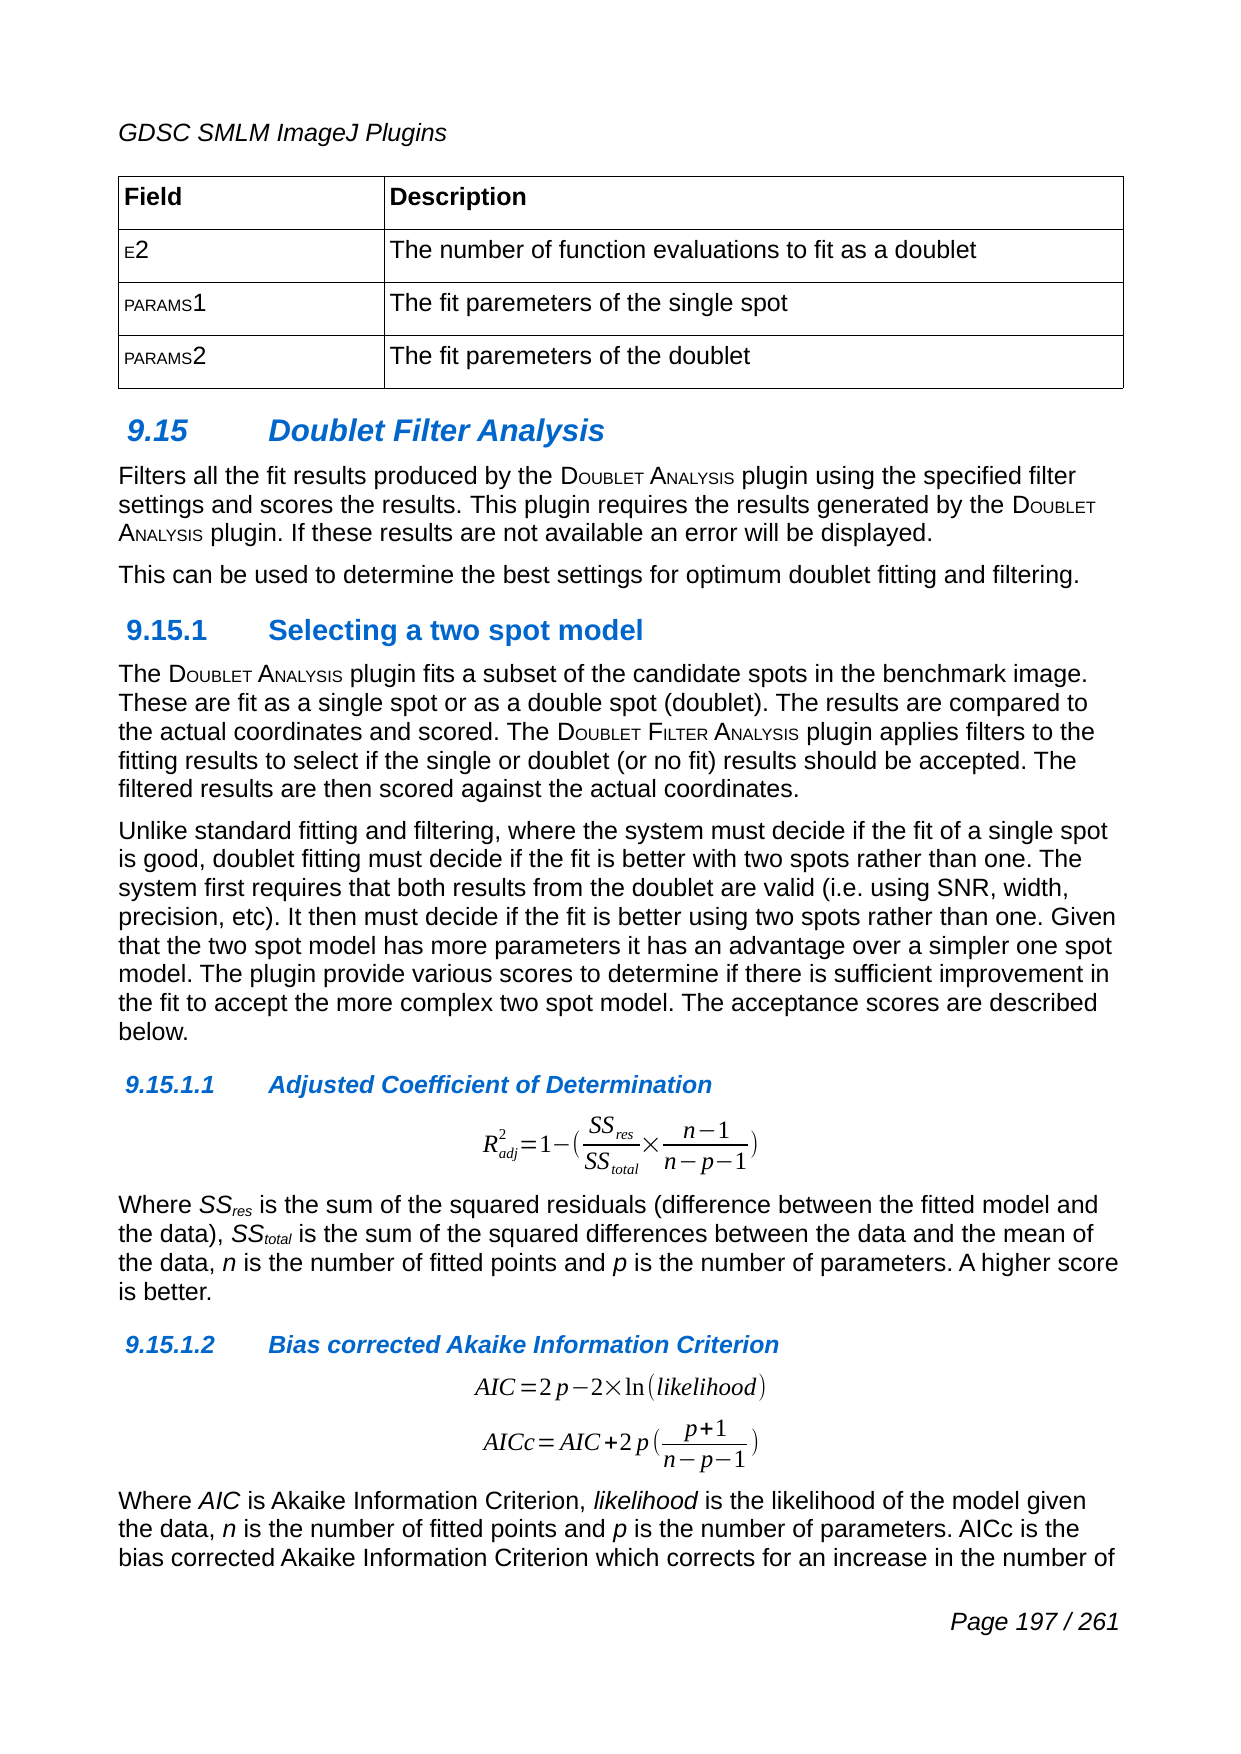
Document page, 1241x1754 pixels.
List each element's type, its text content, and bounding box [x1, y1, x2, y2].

text Unlike standard fitting and filtering, where the system must decide if the fit of a single spot is good, doublet fitting must decide if the fit is better with two spots rather than one. The system first requires that both results from the doublet are valid (i.e. using SNR, width, precision, etc). It then must decide if the fit is better using two spots rather than one. Given that the two spot model has more parameters it has an advantage over a simpler one spot model. The plugin provide various scores to determine if there is sufficient improvement in the fit to accept the more complex two spot model. The acceptance scores are described below. [118, 816, 1122, 1046]
subtitle Bias corrected Akaike Information Criterion [118, 1331, 1122, 1359]
text Where SSres is the sum of the squared residuals (difference between the fitted model and the data), SStotal is the sum of the squared differences between the data and the mean of the data, n is the number of fitted points and p is the number of parameters. A higher score is better. [118, 1191, 1122, 1306]
text Filters all the fit results produced by the Doublet Analysis plugin using the specified filter settings and scores the results. This plugin requires the results generated by the Doublet Analysis plugin. If these results are not available an error will be displayed. [118, 461, 1122, 547]
table_header Field [119, 177, 384, 229]
subtitle Adjusted Coefficient of Determination [118, 1071, 1122, 1099]
text The Doublet Analysis plugin fits a subset of the candidate spots in the benchmark image. These are fit as a single spot or as a double spot (doublet). The results are compared to the actual coordinates and scored. The Doublet Filter Analysis plugin applies filters to the fitting results to select if the single or doublet (or no fit) results should be accepted. The filtered results are then scored against the actual coordinates. [118, 659, 1122, 803]
table_cell params2 [119, 336, 384, 388]
table_cell The number of function evaluations to fit as a doublet [385, 230, 1123, 282]
table_cell params1 [119, 283, 384, 335]
table_header Description [385, 177, 1123, 229]
text Where AIC is Akaike Information Criterion, likelihood is the likelihood of the model given the data, n is the number of fitted points and p is the number of parameters. AICc is the bias corrected Akaike Information Criterion which corrects for an increase in the number of [118, 1486, 1122, 1572]
table_cell The fit paremeters of the doublet [385, 336, 1123, 388]
table_cell e2 [119, 230, 384, 282]
subtitle Selecting a two spot model [118, 613, 1122, 647]
text This can be used to determine the best settings for optimum doublet fitting and filtering. [118, 559, 1122, 588]
subtitle Doublet Filter Analysis [118, 412, 1122, 448]
table_cell The fit paremeters of the single spot [385, 283, 1123, 335]
